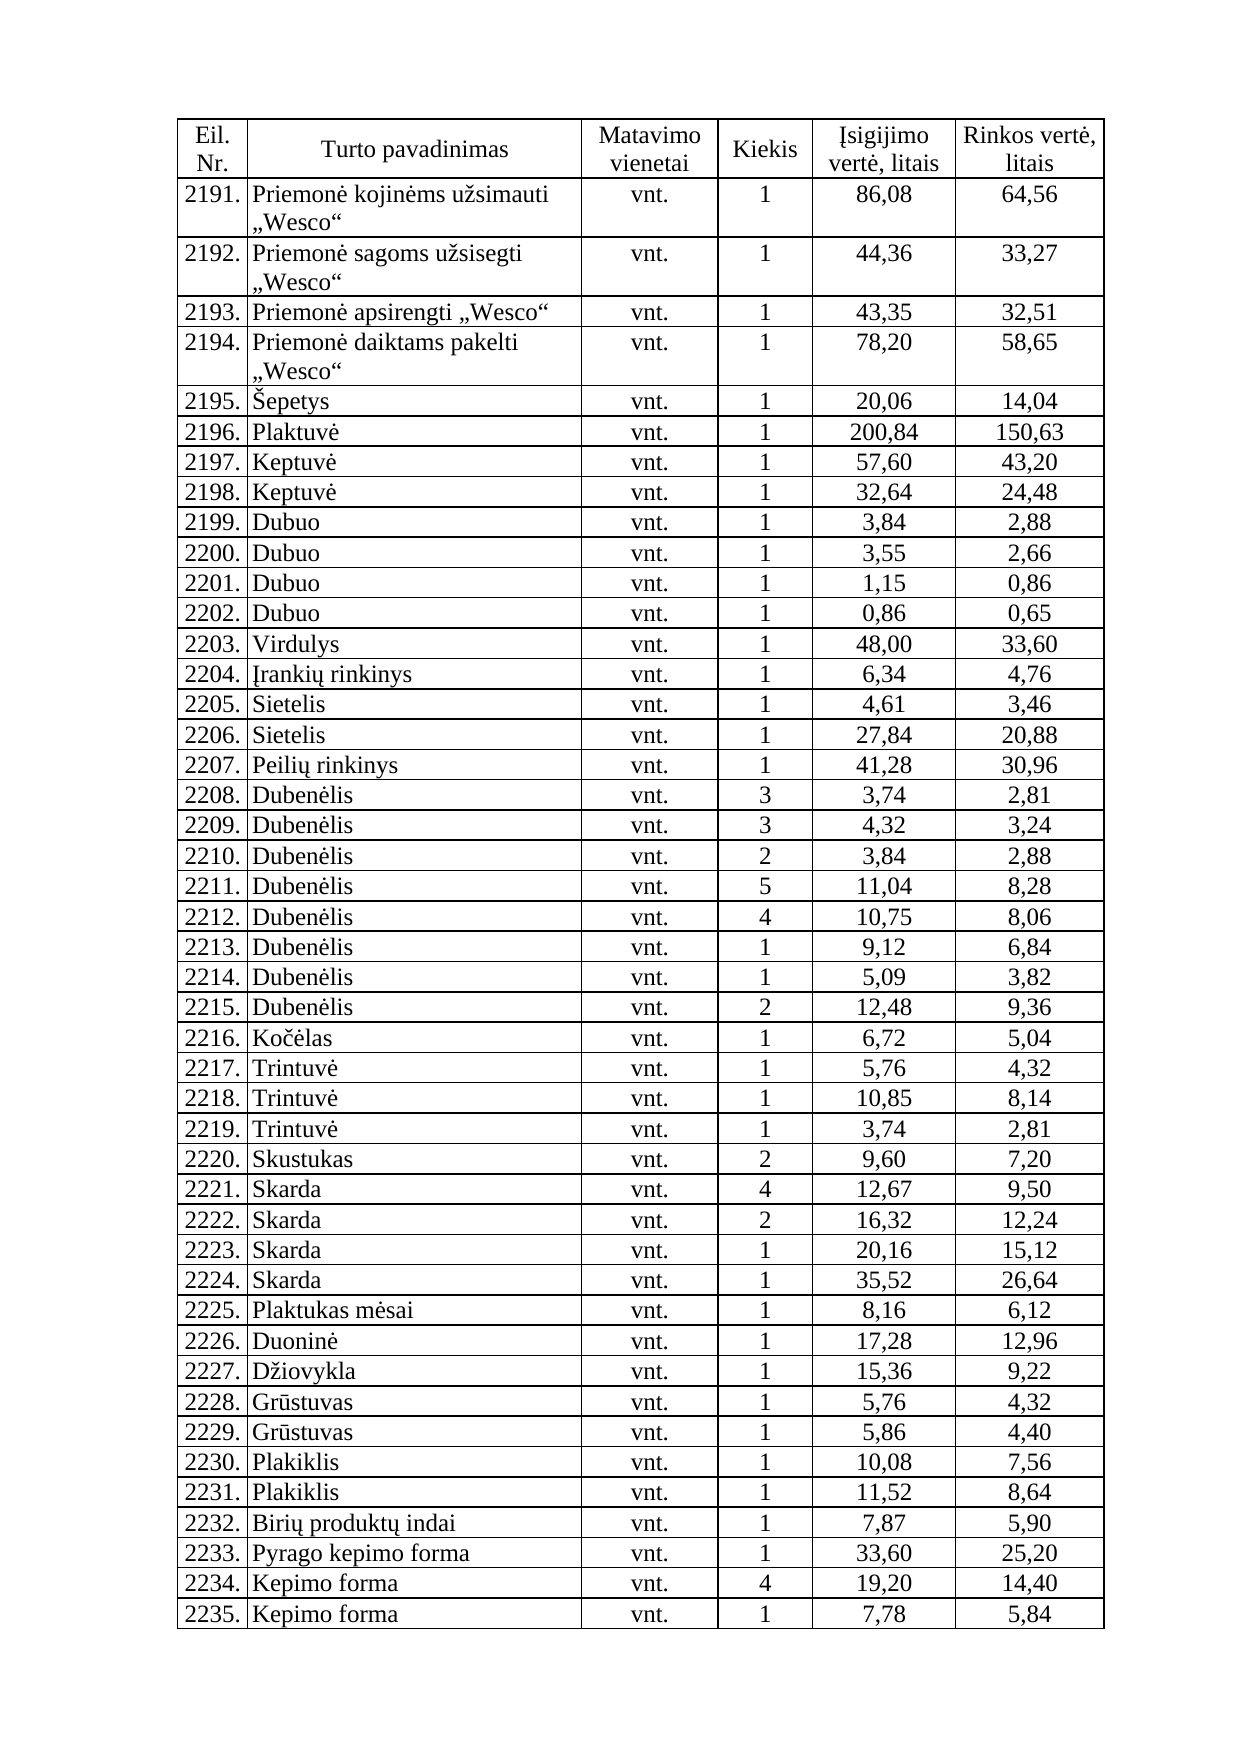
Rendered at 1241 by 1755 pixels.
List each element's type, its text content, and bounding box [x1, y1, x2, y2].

table_cell Dubenėlis [248, 962, 581, 991]
table_cell vnt. [582, 871, 717, 900]
table_cell 15,36 [813, 1356, 955, 1385]
table_cell 5,76 [813, 1053, 955, 1082]
table_cell Priemonė daiktams pakelti „Wesco“ [248, 327, 581, 385]
table_cell 2234. [178, 1568, 247, 1597]
table_cell 1 [719, 447, 812, 476]
table_cell 1 [719, 1447, 812, 1476]
table_cell 9,60 [813, 1144, 955, 1173]
table_cell 2230. [178, 1447, 247, 1476]
table_cell 2,81 [956, 1114, 1103, 1142]
table_cell 2215. [178, 993, 247, 1021]
table_cell 78,20 [813, 327, 955, 385]
table_cell 4,32 [956, 1053, 1103, 1082]
table_cell vnt. [582, 1478, 717, 1506]
table_cell 2194. [178, 327, 247, 385]
table_cell 1 [719, 1296, 812, 1324]
table_cell 7,20 [956, 1144, 1103, 1173]
table_cell 2201. [178, 568, 247, 597]
table_cell 19,20 [813, 1568, 955, 1597]
table_cell Dubenėlis [248, 841, 581, 870]
table_cell 4,40 [956, 1417, 1103, 1446]
table_cell 2222. [178, 1205, 247, 1233]
table_cell Trintuvė [248, 1053, 581, 1082]
table_cell 1 [719, 1265, 812, 1294]
table_cell 20,88 [956, 720, 1103, 748]
table_cell vnt. [582, 508, 717, 536]
table_cell 2233. [178, 1538, 247, 1567]
table_cell 25,20 [956, 1538, 1103, 1567]
table_cell 2220. [178, 1144, 247, 1173]
table_cell 14,40 [956, 1568, 1103, 1597]
table_cell Dubenėlis [248, 902, 581, 930]
table_cell vnt. [582, 720, 717, 748]
table_cell Sietelis [248, 720, 581, 748]
table_cell Birių produktų indai [248, 1508, 581, 1537]
table_cell 2 [719, 1144, 812, 1173]
table_cell 2226. [178, 1326, 247, 1355]
table_cell 8,28 [956, 871, 1103, 900]
table_cell 30,96 [956, 750, 1103, 779]
table_cell Šepetys [248, 386, 581, 415]
table_cell Dubuo [248, 568, 581, 597]
table_cell vnt. [582, 1235, 717, 1264]
table_cell 8,64 [956, 1478, 1103, 1506]
table_cell vnt. [582, 1144, 717, 1173]
table_cell vnt. [582, 1508, 717, 1537]
table_cell 7,56 [956, 1447, 1103, 1476]
table_cell 5 [719, 871, 812, 900]
table_cell 27,84 [813, 720, 955, 748]
table_cell 1 [719, 386, 812, 415]
table_cell 0,86 [813, 598, 955, 627]
table_cell 1 [719, 1053, 812, 1082]
table_cell 6,34 [813, 659, 955, 688]
table_cell 5,09 [813, 962, 955, 991]
table_cell Priemonė kojinėms užsimauti „Wesco“ [248, 179, 581, 236]
table_cell 1 [719, 179, 812, 236]
table_cell 35,52 [813, 1265, 955, 1294]
table_cell 1 [719, 598, 812, 627]
table_cell 2207. [178, 750, 247, 779]
table_cell 2206. [178, 720, 247, 748]
table_cell 1 [719, 720, 812, 748]
table_header Eil. Nr. [178, 120, 247, 177]
table_cell 8,14 [956, 1083, 1103, 1112]
table_cell 9,50 [956, 1175, 1103, 1203]
table_cell 3,84 [813, 508, 955, 536]
table_cell Plakiklis [248, 1447, 581, 1476]
table_cell Džiovykla [248, 1356, 581, 1385]
table_cell vnt. [582, 179, 717, 236]
table_cell 15,12 [956, 1235, 1103, 1264]
table_cell 4,76 [956, 659, 1103, 688]
table_cell 17,28 [813, 1326, 955, 1355]
table_cell Trintuvė [248, 1114, 581, 1142]
table_cell Kepimo forma [248, 1568, 581, 1597]
table_cell vnt. [582, 327, 717, 385]
table_cell 33,60 [956, 629, 1103, 657]
table_cell 2208. [178, 780, 247, 809]
table_cell 0,65 [956, 598, 1103, 627]
table_cell 2,88 [956, 841, 1103, 870]
table_cell Dubuo [248, 508, 581, 536]
table_cell 2 [719, 841, 812, 870]
table_cell 57,60 [813, 447, 955, 476]
table_cell vnt. [582, 659, 717, 688]
table_cell Grūstuvas [248, 1417, 581, 1446]
table_cell vnt. [582, 1568, 717, 1597]
table_cell 8,16 [813, 1296, 955, 1324]
table_cell 48,00 [813, 629, 955, 657]
table_cell Plaktukas mėsai [248, 1296, 581, 1324]
table_cell 8,06 [956, 902, 1103, 930]
table_cell Keptuvė [248, 447, 581, 476]
table_cell 33,27 [956, 238, 1103, 295]
table_cell 2199. [178, 508, 247, 536]
table_cell 2202. [178, 598, 247, 627]
table_cell Skarda [248, 1235, 581, 1264]
table_cell 2198. [178, 477, 247, 506]
table_cell 1 [719, 1387, 812, 1415]
table_cell vnt. [582, 690, 717, 718]
table_cell 10,08 [813, 1447, 955, 1476]
table_cell vnt. [582, 538, 717, 567]
table_cell 10,75 [813, 902, 955, 930]
table_cell 2217. [178, 1053, 247, 1082]
table_cell 2211. [178, 871, 247, 900]
table_cell 10,85 [813, 1083, 955, 1112]
table_cell 2 [719, 993, 812, 1021]
table_cell 3,82 [956, 962, 1103, 991]
table_cell 24,48 [956, 477, 1103, 506]
table_cell Virdulys [248, 629, 581, 657]
table_cell vnt. [582, 1538, 717, 1567]
table_cell 9,36 [956, 993, 1103, 1021]
table_cell 1 [719, 477, 812, 506]
table_cell 11,52 [813, 1478, 955, 1506]
table_cell 12,67 [813, 1175, 955, 1203]
table_cell vnt. [582, 932, 717, 961]
table_cell vnt. [582, 1447, 717, 1476]
table_cell 2228. [178, 1387, 247, 1415]
table_cell vnt. [582, 750, 717, 779]
table_cell 1 [719, 1114, 812, 1142]
table_cell 12,48 [813, 993, 955, 1021]
table_cell 5,90 [956, 1508, 1103, 1537]
table_cell vnt. [582, 568, 717, 597]
table_cell 0,86 [956, 568, 1103, 597]
table_cell Pyrago kepimo forma [248, 1538, 581, 1567]
table_cell 4,32 [956, 1387, 1103, 1415]
table_cell Keptuvė [248, 477, 581, 506]
table_cell Plaktuvė [248, 417, 581, 445]
table_cell 2203. [178, 629, 247, 657]
table_cell 2200. [178, 538, 247, 567]
table_cell 2231. [178, 1478, 247, 1506]
table_cell 33,60 [813, 1538, 955, 1567]
table_cell 2219. [178, 1114, 247, 1142]
table_cell 1 [719, 327, 812, 385]
table_cell 2204. [178, 659, 247, 688]
table_cell 3 [719, 780, 812, 809]
table_cell 44,36 [813, 238, 955, 295]
table_cell 150,63 [956, 417, 1103, 445]
table_cell 1,15 [813, 568, 955, 597]
table_cell 200,84 [813, 417, 955, 445]
table_cell 3,74 [813, 780, 955, 809]
table_cell vnt. [582, 1387, 717, 1415]
table_cell vnt. [582, 629, 717, 657]
table_cell vnt. [582, 1296, 717, 1324]
table_cell vnt. [582, 297, 717, 326]
table_cell Duoninė [248, 1326, 581, 1355]
table_cell 1 [719, 538, 812, 567]
table_cell 1 [719, 508, 812, 536]
table_cell Priemonė sagoms užsisegti „Wesco“ [248, 238, 581, 295]
table_cell 7,78 [813, 1599, 955, 1627]
table_cell 3,74 [813, 1114, 955, 1142]
table_cell vnt. [582, 1326, 717, 1355]
table_cell 2,88 [956, 508, 1103, 536]
table_header Kiekis [719, 120, 812, 177]
table_cell Skustukas [248, 1144, 581, 1173]
table_cell 2210. [178, 841, 247, 870]
table_cell 2227. [178, 1356, 247, 1385]
table_cell vnt. [582, 386, 717, 415]
table_cell Priemonė apsirengti „Wesco“ [248, 297, 581, 326]
table_cell 1 [719, 1083, 812, 1112]
table_cell 20,16 [813, 1235, 955, 1264]
table_cell Kočėlas [248, 1023, 581, 1052]
table_cell vnt. [582, 841, 717, 870]
table_cell 2205. [178, 690, 247, 718]
table_cell vnt. [582, 1114, 717, 1142]
table_cell Dubenėlis [248, 932, 581, 961]
table_cell Peilių rinkinys [248, 750, 581, 779]
table_cell 2192. [178, 238, 247, 295]
table_cell 2209. [178, 811, 247, 839]
table_cell 12,24 [956, 1205, 1103, 1233]
table_cell 3,24 [956, 811, 1103, 839]
table_cell 2196. [178, 417, 247, 445]
table_cell 1 [719, 659, 812, 688]
table_cell 2223. [178, 1235, 247, 1264]
table_header Rinkos vertė, litais [956, 120, 1103, 177]
table_cell Plakiklis [248, 1478, 581, 1506]
table_cell 1 [719, 238, 812, 295]
table_cell 2232. [178, 1508, 247, 1537]
table_cell Dubenėlis [248, 780, 581, 809]
table_cell 1 [719, 1508, 812, 1537]
table_cell 1 [719, 297, 812, 326]
table_cell 2,66 [956, 538, 1103, 567]
table_cell 16,32 [813, 1205, 955, 1233]
table_cell 1 [719, 750, 812, 779]
table_cell vnt. [582, 598, 717, 627]
table_cell vnt. [582, 417, 717, 445]
table_cell 9,22 [956, 1356, 1103, 1385]
table_cell 3 [719, 811, 812, 839]
table_cell 1 [719, 1326, 812, 1355]
table_cell 32,51 [956, 297, 1103, 326]
table_cell 5,76 [813, 1387, 955, 1415]
table_cell vnt. [582, 1599, 717, 1627]
table_cell Dubenėlis [248, 811, 581, 839]
table_cell 2221. [178, 1175, 247, 1203]
table_cell 2235. [178, 1599, 247, 1627]
table_cell 3,46 [956, 690, 1103, 718]
table_cell 2212. [178, 902, 247, 930]
table_cell 1 [719, 932, 812, 961]
table_cell 1 [719, 690, 812, 718]
table_cell vnt. [582, 1417, 717, 1446]
table_cell 2224. [178, 1265, 247, 1294]
table_cell vnt. [582, 1053, 717, 1082]
table_cell 4,61 [813, 690, 955, 718]
table_cell 2191. [178, 179, 247, 236]
table_cell 4 [719, 1175, 812, 1203]
table_cell 32,64 [813, 477, 955, 506]
table_cell vnt. [582, 1356, 717, 1385]
table_cell vnt. [582, 962, 717, 991]
table_cell vnt. [582, 993, 717, 1021]
table_header Įsigijimo vertė, litais [813, 120, 955, 177]
table_cell vnt. [582, 1265, 717, 1294]
table_cell 6,12 [956, 1296, 1103, 1324]
table_header Matavimo vienetai [582, 120, 717, 177]
table_cell vnt. [582, 1175, 717, 1203]
table_cell 1 [719, 568, 812, 597]
table_cell Dubuo [248, 538, 581, 567]
table_cell 4 [719, 1568, 812, 1597]
table_cell 6,84 [956, 932, 1103, 961]
table_header Turto pavadinimas [248, 120, 581, 177]
table_cell 3,84 [813, 841, 955, 870]
table_cell vnt. [582, 477, 717, 506]
table_cell 3,55 [813, 538, 955, 567]
table_cell 2195. [178, 386, 247, 415]
table_cell Įrankių rinkinys [248, 659, 581, 688]
table_cell Skarda [248, 1265, 581, 1294]
table_cell 12,96 [956, 1326, 1103, 1355]
table_cell 43,35 [813, 297, 955, 326]
table_cell Dubenėlis [248, 993, 581, 1021]
table_cell 1 [719, 1599, 812, 1627]
table_cell Dubenėlis [248, 871, 581, 900]
table_cell 43,20 [956, 447, 1103, 476]
table_cell Dubuo [248, 598, 581, 627]
table_cell Kepimo forma [248, 1599, 581, 1627]
table_cell 2197. [178, 447, 247, 476]
table_cell vnt. [582, 238, 717, 295]
table_cell 2229. [178, 1417, 247, 1446]
table_cell vnt. [582, 902, 717, 930]
table_cell Sietelis [248, 690, 581, 718]
table_cell Grūstuvas [248, 1387, 581, 1415]
table_cell 1 [719, 962, 812, 991]
table_cell 14,04 [956, 386, 1103, 415]
table_cell 1 [719, 1235, 812, 1264]
table_cell 41,28 [813, 750, 955, 779]
table_cell Skarda [248, 1205, 581, 1233]
table_cell Skarda [248, 1175, 581, 1203]
table_cell 9,12 [813, 932, 955, 961]
table_cell 2213. [178, 932, 247, 961]
table_cell 20,06 [813, 386, 955, 415]
table_cell 86,08 [813, 179, 955, 236]
table_cell 58,65 [956, 327, 1103, 385]
table_cell 64,56 [956, 179, 1103, 236]
table_cell 2218. [178, 1083, 247, 1112]
table_cell 5,86 [813, 1417, 955, 1446]
table_cell 1 [719, 1023, 812, 1052]
table_cell 1 [719, 417, 812, 445]
table_cell 1 [719, 1356, 812, 1385]
table_cell 1 [719, 1417, 812, 1446]
table_cell 26,64 [956, 1265, 1103, 1294]
table_cell 7,87 [813, 1508, 955, 1537]
table_cell 2225. [178, 1296, 247, 1324]
table_cell vnt. [582, 447, 717, 476]
table_cell 5,04 [956, 1023, 1103, 1052]
table_cell 2216. [178, 1023, 247, 1052]
table_cell 1 [719, 629, 812, 657]
table_cell 2193. [178, 297, 247, 326]
table_cell 4,32 [813, 811, 955, 839]
table_cell vnt. [582, 1205, 717, 1233]
table_cell 1 [719, 1538, 812, 1567]
table_cell 1 [719, 1478, 812, 1506]
table_cell vnt. [582, 1083, 717, 1112]
table_cell 2,81 [956, 780, 1103, 809]
table_cell 2 [719, 1205, 812, 1233]
table_cell Trintuvė [248, 1083, 581, 1112]
table_cell vnt. [582, 811, 717, 839]
table_cell 6,72 [813, 1023, 955, 1052]
table_cell 2214. [178, 962, 247, 991]
table_cell vnt. [582, 780, 717, 809]
table_cell 4 [719, 902, 812, 930]
table_cell vnt. [582, 1023, 717, 1052]
table_cell 5,84 [956, 1599, 1103, 1627]
table_cell 11,04 [813, 871, 955, 900]
